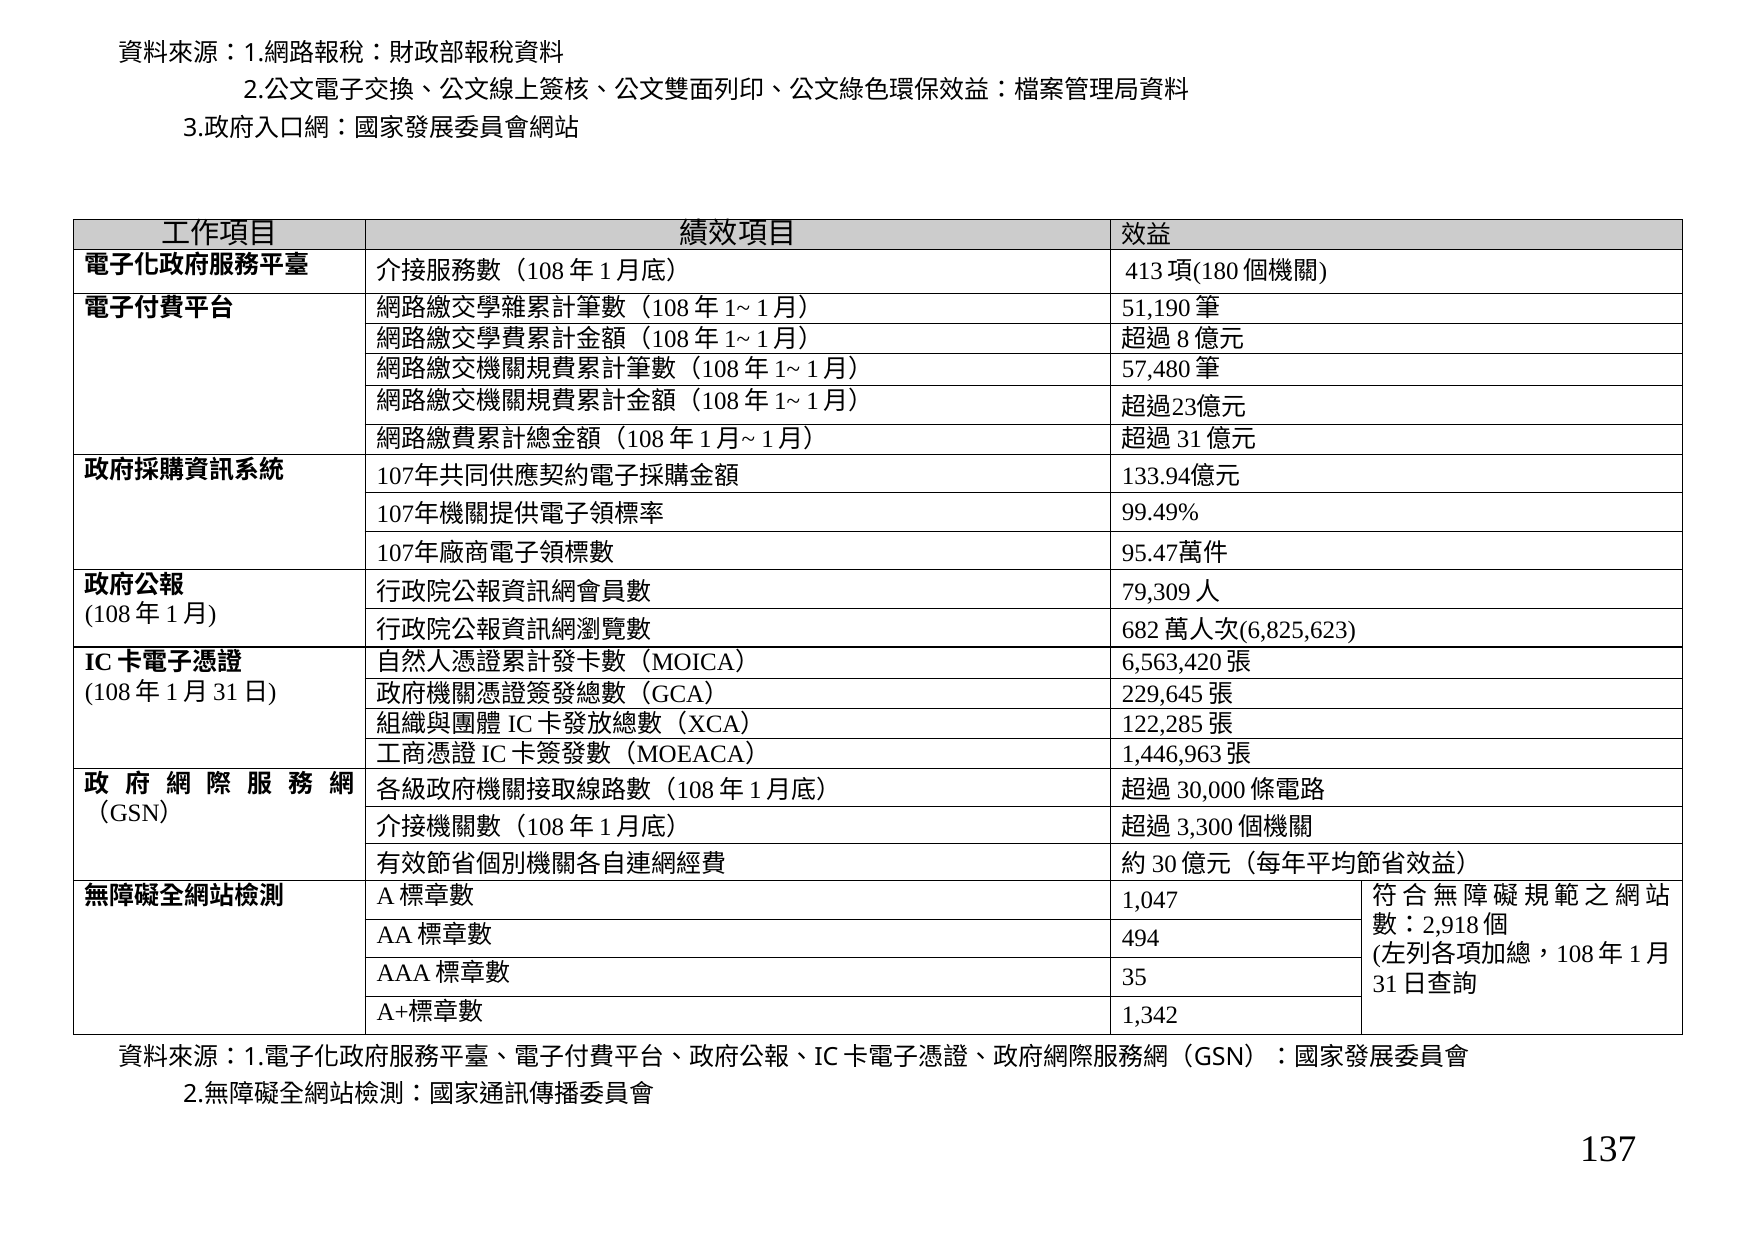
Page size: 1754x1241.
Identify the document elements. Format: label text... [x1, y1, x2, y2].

table_cell AAA標章數 [366, 958, 1110, 996]
table_header 工作項目 [74, 220, 365, 249]
table_cell 各級政府機關接取線路數（108年1月底） [366, 769, 1110, 806]
table_cell 1,342 [1111, 997, 1361, 1034]
table_cell 1,047 [1111, 881, 1361, 919]
table_cell 122,285張 [1111, 709, 1682, 738]
table_cell 約30億元（每年平均節省效益） [1111, 844, 1682, 880]
table_cell 51,190筆 [1111, 294, 1682, 323]
table_cell A+標章數 [366, 997, 1110, 1034]
text 2.無障礙全網站檢測：國家通訊傳播委員會 [118, 1073, 1636, 1110]
table_cell 行政院公報資訊網瀏覽數 [366, 609, 1110, 646]
table_cell 133.94億元 [1111, 455, 1682, 492]
table_cell 79,309人 [1111, 570, 1682, 608]
table_cell IC卡電子憑證 (108年1月31日) [74, 648, 365, 768]
text 資料來源：1.網路報稅：財政部報稅資料 [118, 32, 1636, 69]
table_cell 99.49% [1111, 493, 1682, 531]
table_cell 107年共同供應契約電子採購金額 [366, 455, 1110, 492]
table_header 效益 [1111, 220, 1682, 249]
table_cell 電子付費平台 [74, 294, 365, 454]
table_cell 政府機關憑證簽發總數（GCA） [366, 679, 1110, 708]
table_cell 682萬人次(6,825,623) [1111, 609, 1682, 646]
table_cell 超過3,300個機關 [1111, 807, 1682, 843]
table_cell 網路繳交機關規費累計金額（108年1~ 1月） [366, 386, 1110, 423]
table_cell 6,563,420張 [1111, 648, 1682, 678]
table_header 績效項目 [366, 220, 1110, 249]
table_cell 電子化政府服務平臺 [74, 250, 365, 292]
table_cell 符合無障礙規範之網站數：2,918個 (左列各項加總，108年1月31日查詢 [1362, 881, 1682, 1034]
table_cell 95.47萬件 [1111, 532, 1682, 569]
table_cell 自然人憑證累計發卡數（MOICA） [366, 648, 1110, 678]
table_cell 107年廠商電子領標數 [366, 532, 1110, 569]
table_cell 1,446,963張 [1111, 739, 1682, 768]
table_cell 政府網際服務網（GSN） [74, 769, 365, 880]
table_cell 57,480筆 [1111, 354, 1682, 385]
table_cell 超過23億元 [1111, 386, 1682, 423]
table_cell 229,645張 [1111, 679, 1682, 708]
table_cell 政府採購資訊系統 [74, 455, 365, 569]
table_cell 工商憑證IC卡簽發數（MOEACA） [366, 739, 1110, 768]
table_cell 無障礙全網站檢測 [74, 881, 365, 1034]
table_cell 網路繳交機關規費累計筆數（108年1~ 1月） [366, 354, 1110, 385]
text 3.政府入口網：國家發展委員會網站 [118, 107, 1636, 144]
table_cell 網路繳交學雜累計筆數（108年1~ 1月） [366, 294, 1110, 323]
table_cell AA標章數 [366, 920, 1110, 957]
table_cell 超過30,000條電路 [1111, 769, 1682, 806]
table_cell 超過8億元 [1111, 324, 1682, 353]
table_cell 網路繳費累計總金額（108年1月~ 1月） [366, 425, 1110, 454]
table_cell 網路繳交學費累計金額（108年1~ 1月） [366, 324, 1110, 353]
table_cell 介接機關數（108年1月底） [366, 807, 1110, 843]
table_cell 494 [1111, 920, 1361, 957]
table_cell 組織與團體 IC卡發放總數（XCA） [366, 709, 1110, 738]
text 資料來源：1.電子化政府服務平臺、電子付費平台、政府公報、IC卡電子憑證、政府網際服務網（GSN）：國家發展委員會 [118, 1035, 1636, 1073]
table_cell A標章數 [366, 881, 1110, 919]
table_cell 介接服務數（108年1月底） [366, 250, 1110, 292]
table_cell 超過31億元 [1111, 425, 1682, 454]
table_cell 35 [1111, 958, 1361, 996]
table_cell 107年機關提供電子領標率 [366, 493, 1110, 531]
text 2.公文電子交換、公文線上簽核、公文雙面列印、公文綠色環保效益：檔案管理局資料 [118, 69, 1636, 107]
table_cell 政府公報 (108年1月) [74, 570, 365, 646]
table_cell 行政院公報資訊網會員數 [366, 570, 1110, 608]
table_cell 413項(180個機關) [1111, 250, 1682, 292]
table_cell 有效節省個別機關各自連網經費 [366, 844, 1110, 880]
